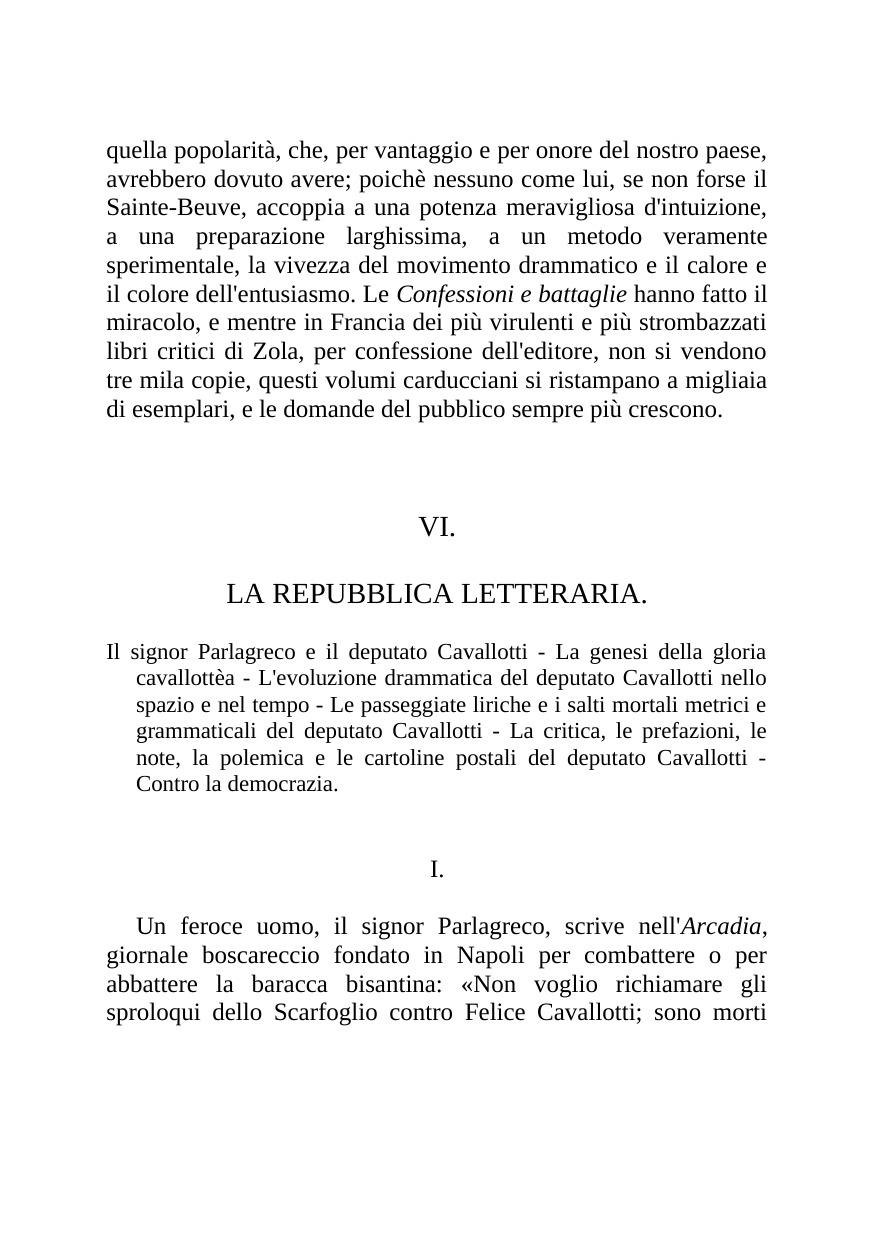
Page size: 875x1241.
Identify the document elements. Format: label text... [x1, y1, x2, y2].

text Un feroce uomo, il signor Parlagreco, scrive nell'Arcadia, giornale boscareccio fondato in Napoli per combattere o per abbattere la baracca bisantina: «Non voglio richiamare gli sproloqui dello Scarfoglio contro Felice Cavallotti; sono morti [106, 911, 768, 1026]
text LA REPUBBLICA LETTERARIA. [106, 576, 768, 609]
text VI. [106, 509, 768, 542]
text Il signor Parlagreco e il deputato Cavallotti - La genesi della gloria cavallottèa - L'evoluzione drammatica del deputato Cavallotti nello spazio e nel tempo - Le passeggiate liriche e i salti mortali metrici e grammaticali del deputato Cavallotti - La critica, le prefazioni, le note, la polemica e le cartoline postali del deputato Cavallotti - Contro la democrazia. [106, 638, 768, 796]
text I. [106, 854, 768, 882]
text quella popolarità, che, per vantaggio e per onore del nostro paese, avrebbero dovuto avere; poichè nessuno come lui, se non forse il Sainte-Beuve, accoppia a una potenza meravigliosa d'intuizione, a una preparazione larghissima, a un metodo veramente sperimentale, la vivezza del movimento drammatico e il calore e il colore dell'entusiasmo. Le Confessioni e battaglie hanno fatto il miracolo, e mentre in Francia dei più virulenti e più strombazzati libri critici di Zola, per confessione dell'editore, non si vendono tre mila copie, questi volumi carducciani si ristampano a migliaia di esemplari, e le domande del pubblico sempre più crescono. [106, 135, 768, 422]
